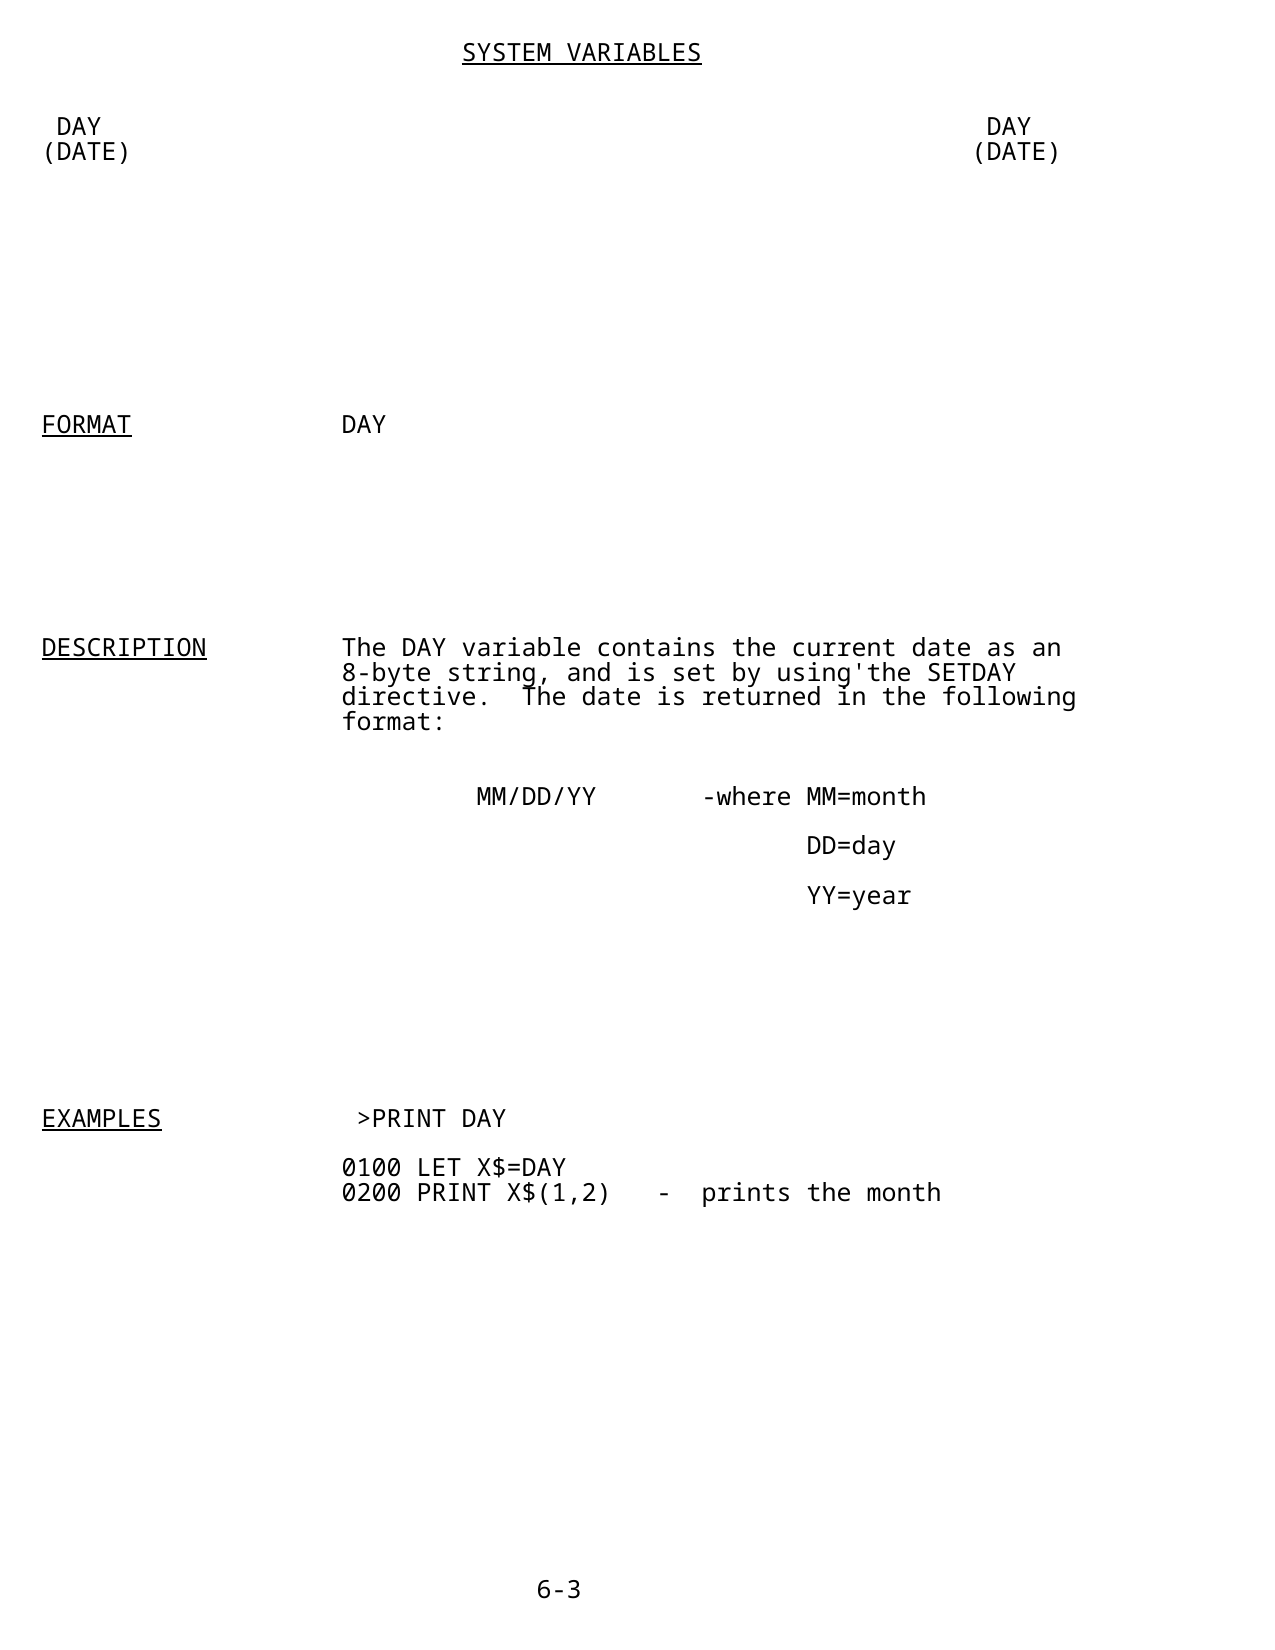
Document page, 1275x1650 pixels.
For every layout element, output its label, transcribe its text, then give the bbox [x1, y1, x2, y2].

text 8-byte string, and is set by using'the SETDAY [41, 661, 1234, 686]
text directive. The date is returned in the following [41, 686, 1234, 711]
text 0100 LET X$=DAY [41, 1157, 1234, 1182]
text (DATE) (DATE) [41, 141, 1234, 165]
text YY=year [41, 884, 1234, 909]
text DAY DAY [41, 116, 1234, 141]
text 6-3 [41, 1578, 1234, 1603]
text format: [41, 711, 1234, 736]
text SYSTEM VARIABLES [41, 41, 1234, 66]
text DESCRIPTION The DAY variable contains the current date as an [41, 636, 1234, 661]
text FORMAT DAY [41, 413, 1234, 438]
text DD=day [41, 835, 1234, 859]
text MM/DD/YY -where MM=month [41, 785, 1234, 810]
text EXAMPLES >PRINT DAY [41, 1107, 1234, 1132]
text 0200 PRINT X$(1,2) - prints the month [41, 1182, 1234, 1207]
